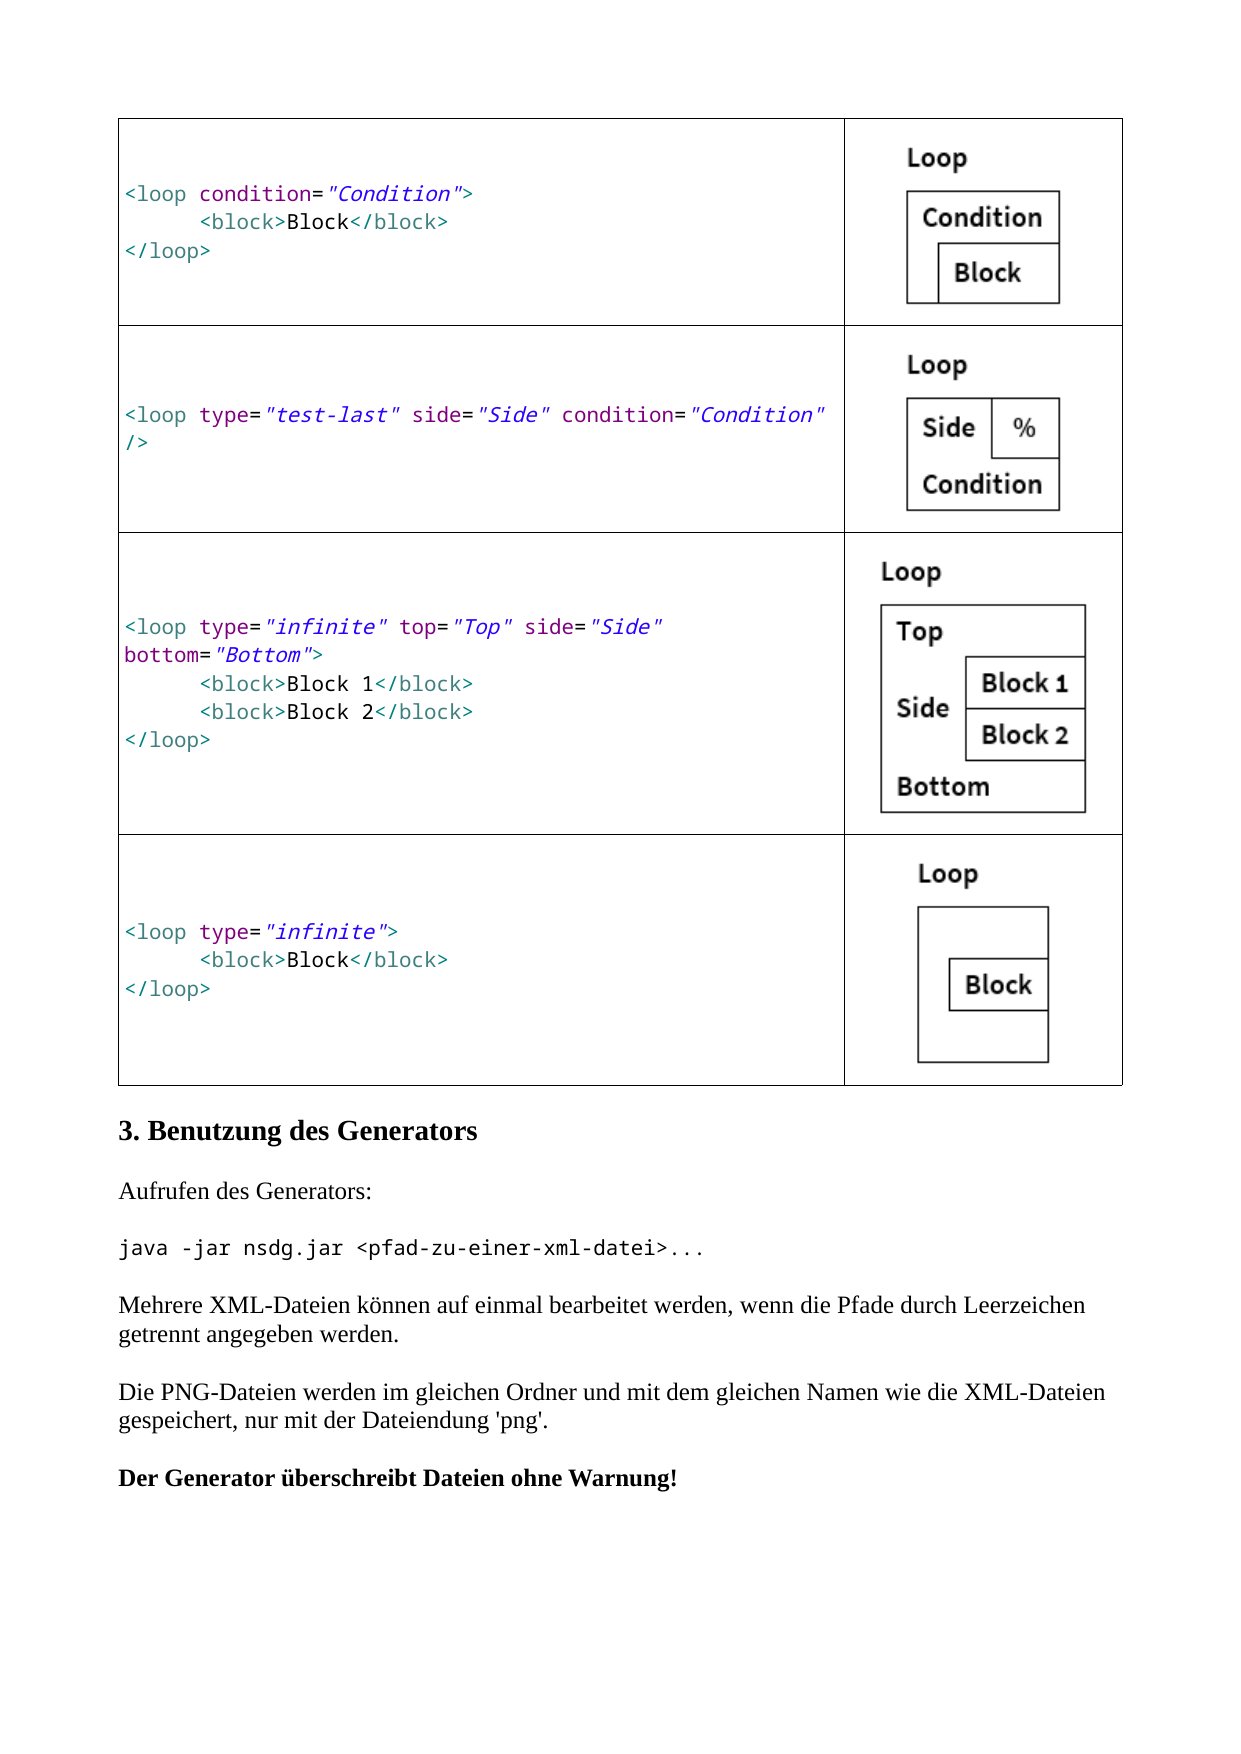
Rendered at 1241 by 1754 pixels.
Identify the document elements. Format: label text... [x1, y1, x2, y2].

table_cell [845, 835, 1122, 1085]
table_cell [845, 326, 1122, 532]
table_cell <loop type="infinite" top="Top" side="Side" bottom="Bottom"> <block>Block 1</block> <block>Block 2</block> </loop> [119, 533, 844, 834]
text Mehrere XML-Dateien können auf einmal bearbeitet werden, wenn die Pfade durch Leerzeichen getrennt angegeben werden. [118, 1291, 1122, 1348]
picture [891, 330, 1076, 527]
text 3. Benutzung des Generators [118, 1113, 1122, 1147]
table_cell <loop type="test-last" side="Side" condition="Condition" /> [119, 326, 844, 532]
text Die PNG-Dateien werden im gleichen Ordner und mit dem gleichen Namen wie die XML-Dateien gespeichert, nur mit der Dateiendung 'png'. [118, 1377, 1122, 1434]
table_header [845, 119, 1122, 325]
table_cell [845, 533, 1122, 834]
picture [902, 840, 1065, 1079]
text java -jar nsdg.jar <pfad-zu-einer-xml-datei>... [118, 1233, 1122, 1262]
text Aufrufen des Generators: [118, 1176, 1122, 1204]
table_header <loop condition="Condition"> <block>Block</block> </loop> [119, 119, 844, 325]
picture [865, 537, 1102, 829]
text Der Generator überschreibt Dateien ohne Warnung! [118, 1463, 1122, 1492]
table_cell <loop type="infinite"> <block>Block</block> </loop> [119, 835, 844, 1085]
picture [891, 123, 1076, 320]
